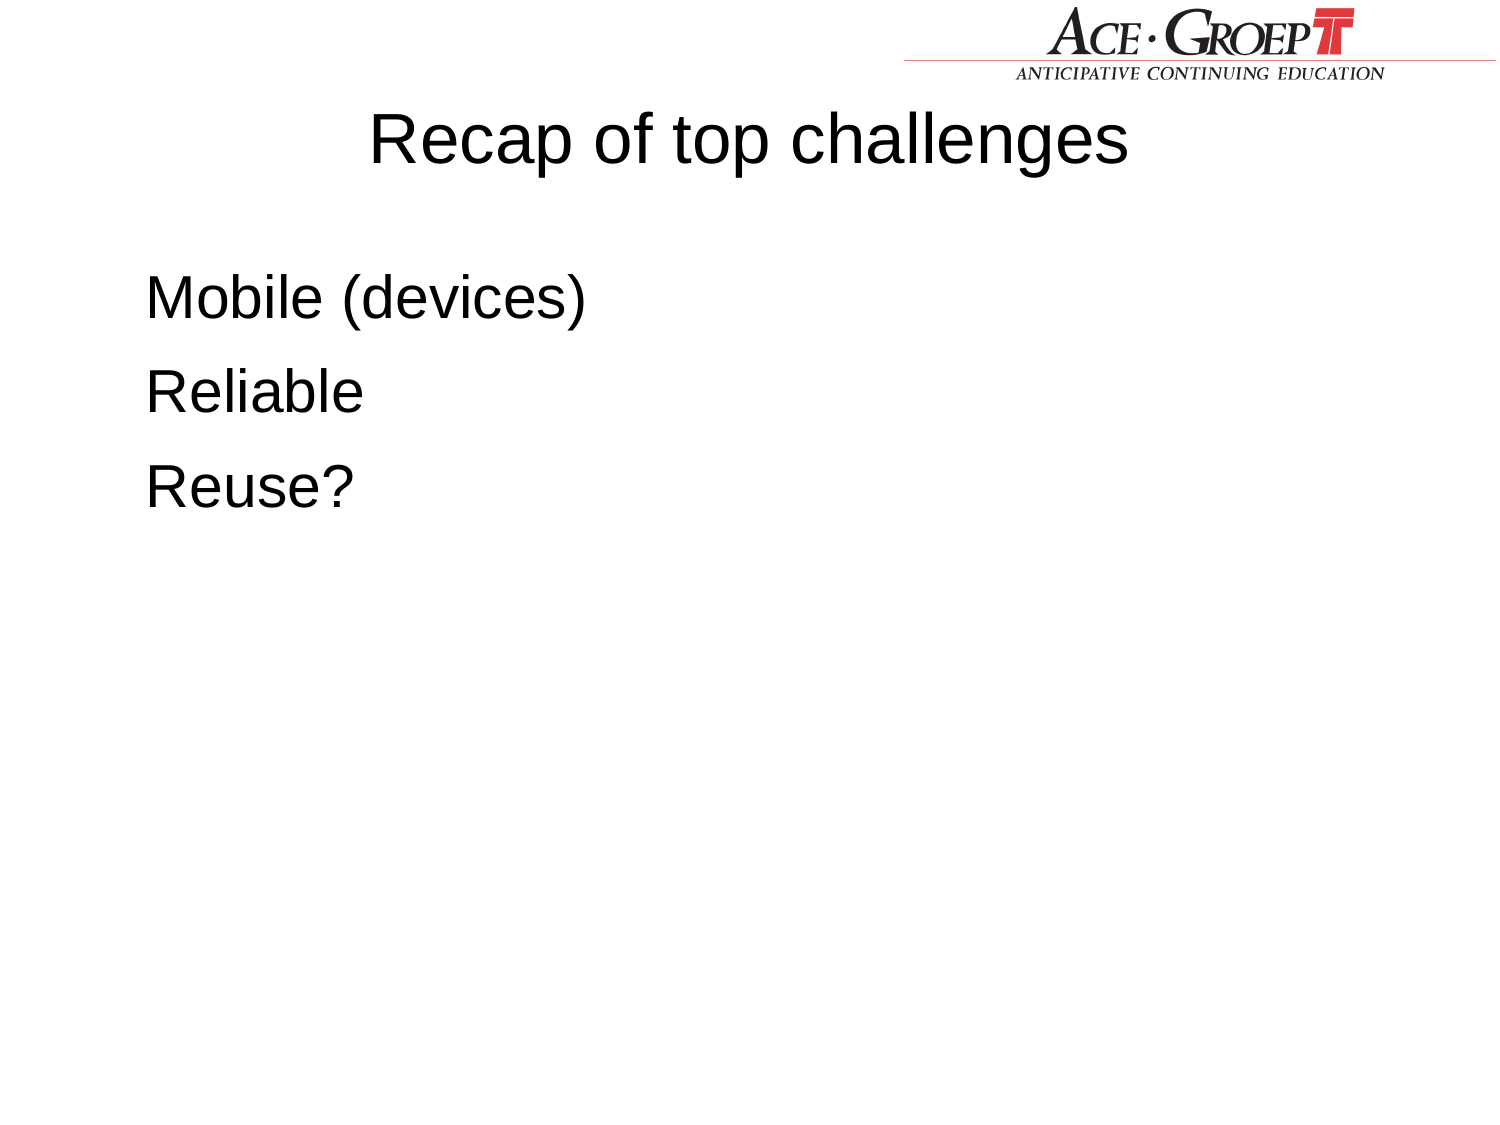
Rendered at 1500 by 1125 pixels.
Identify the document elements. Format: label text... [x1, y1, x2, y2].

title Recap of top challenges [75, 44, 1425, 233]
list Mobile (devices) Reliable Reuse? [75, 263, 1425, 916]
picture [904, 7, 1496, 80]
